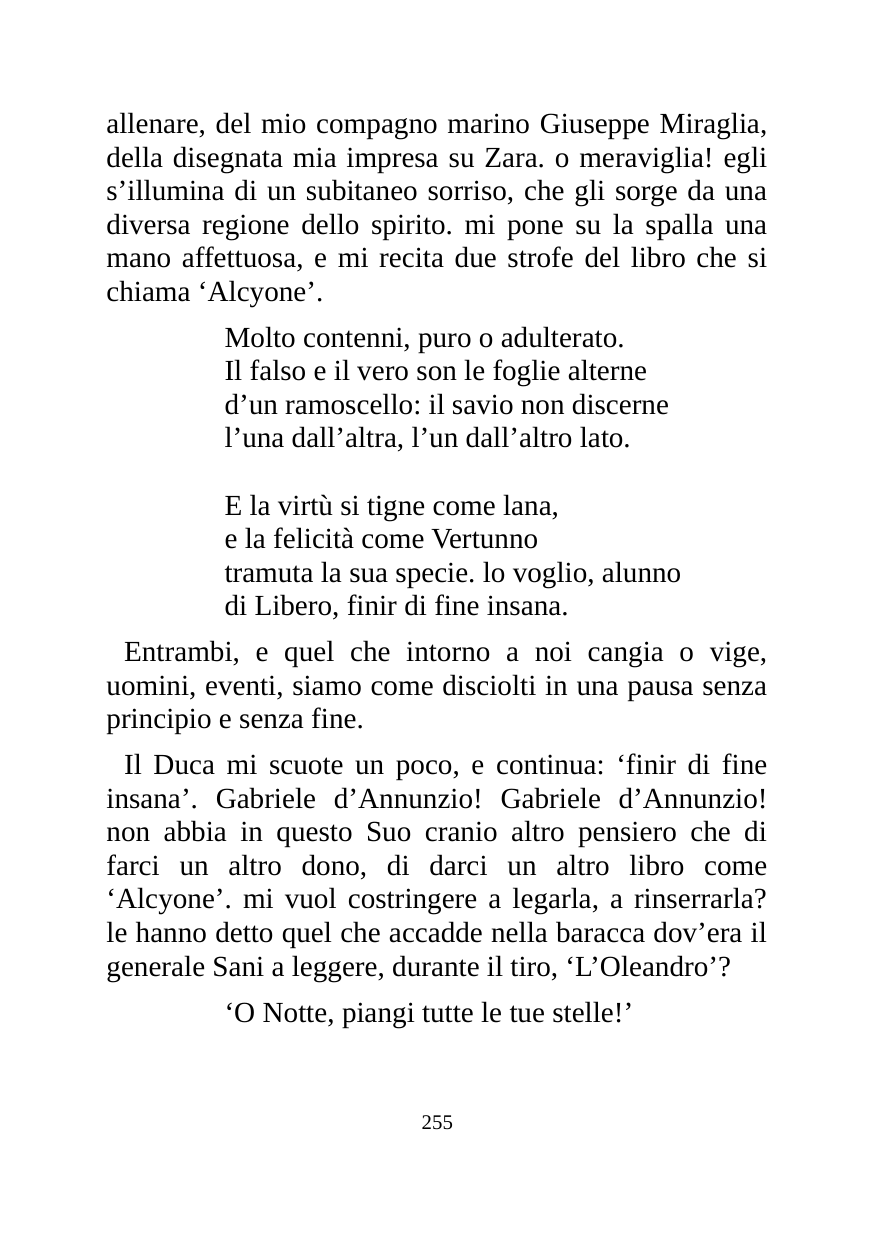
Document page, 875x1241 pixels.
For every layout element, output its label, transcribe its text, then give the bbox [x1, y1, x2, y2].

text e la felicità come Vertunno [224, 521, 768, 555]
text allenare, del mio compagno marino Giuseppe Miraglia, della disegnata mia impresa su Zara. o meraviglia! egli s’illumina di un subitaneo sorriso, che gli sorge da una diversa regione dello spirito. mi pone su la spalla una mano affettuosa, e mi recita due strofe del libro che si chiama ‘Alcyone’. [106, 106, 768, 307]
text d’un ramoscello: il savio non discerne [224, 387, 768, 421]
text l’una dall’altra, l’un dall’altro lato. [224, 421, 768, 454]
text Entrambi, e quel che intorno a noi cangia o vige, uomini, eventi, siamo come disciolti in una pausa senza principio e senza fine. [106, 634, 768, 735]
text tramuta la sua specie. lo voglio, alunno [224, 555, 768, 588]
text Il falso e il vero son le foglie alterne [224, 353, 768, 387]
text ‘O Notte, piangi tutte le tue stelle!’ [224, 995, 768, 1028]
text di Libero, finir di fine insana. [224, 588, 768, 622]
text E la virtù si tigne come lana, [224, 488, 768, 521]
text Molto contenni, puro o adulterato. [224, 320, 768, 353]
text Il Duca mi scuote un poco, e continua: ‘finir di fine insana’. Gabriele d’Annunzio! Gabriele d’Annunzio! non abbia in questo Suo cranio altro pensiero che di farci un altro dono, di darci un altro libro come ‘Alcyone’. mi vuol costringere a legarla, a rinserrarla? le hanno detto quel che accadde nella baracca dov’era il generale Sani a leggere, durante il tiro, ‘L’Oleandro’? [106, 747, 768, 982]
